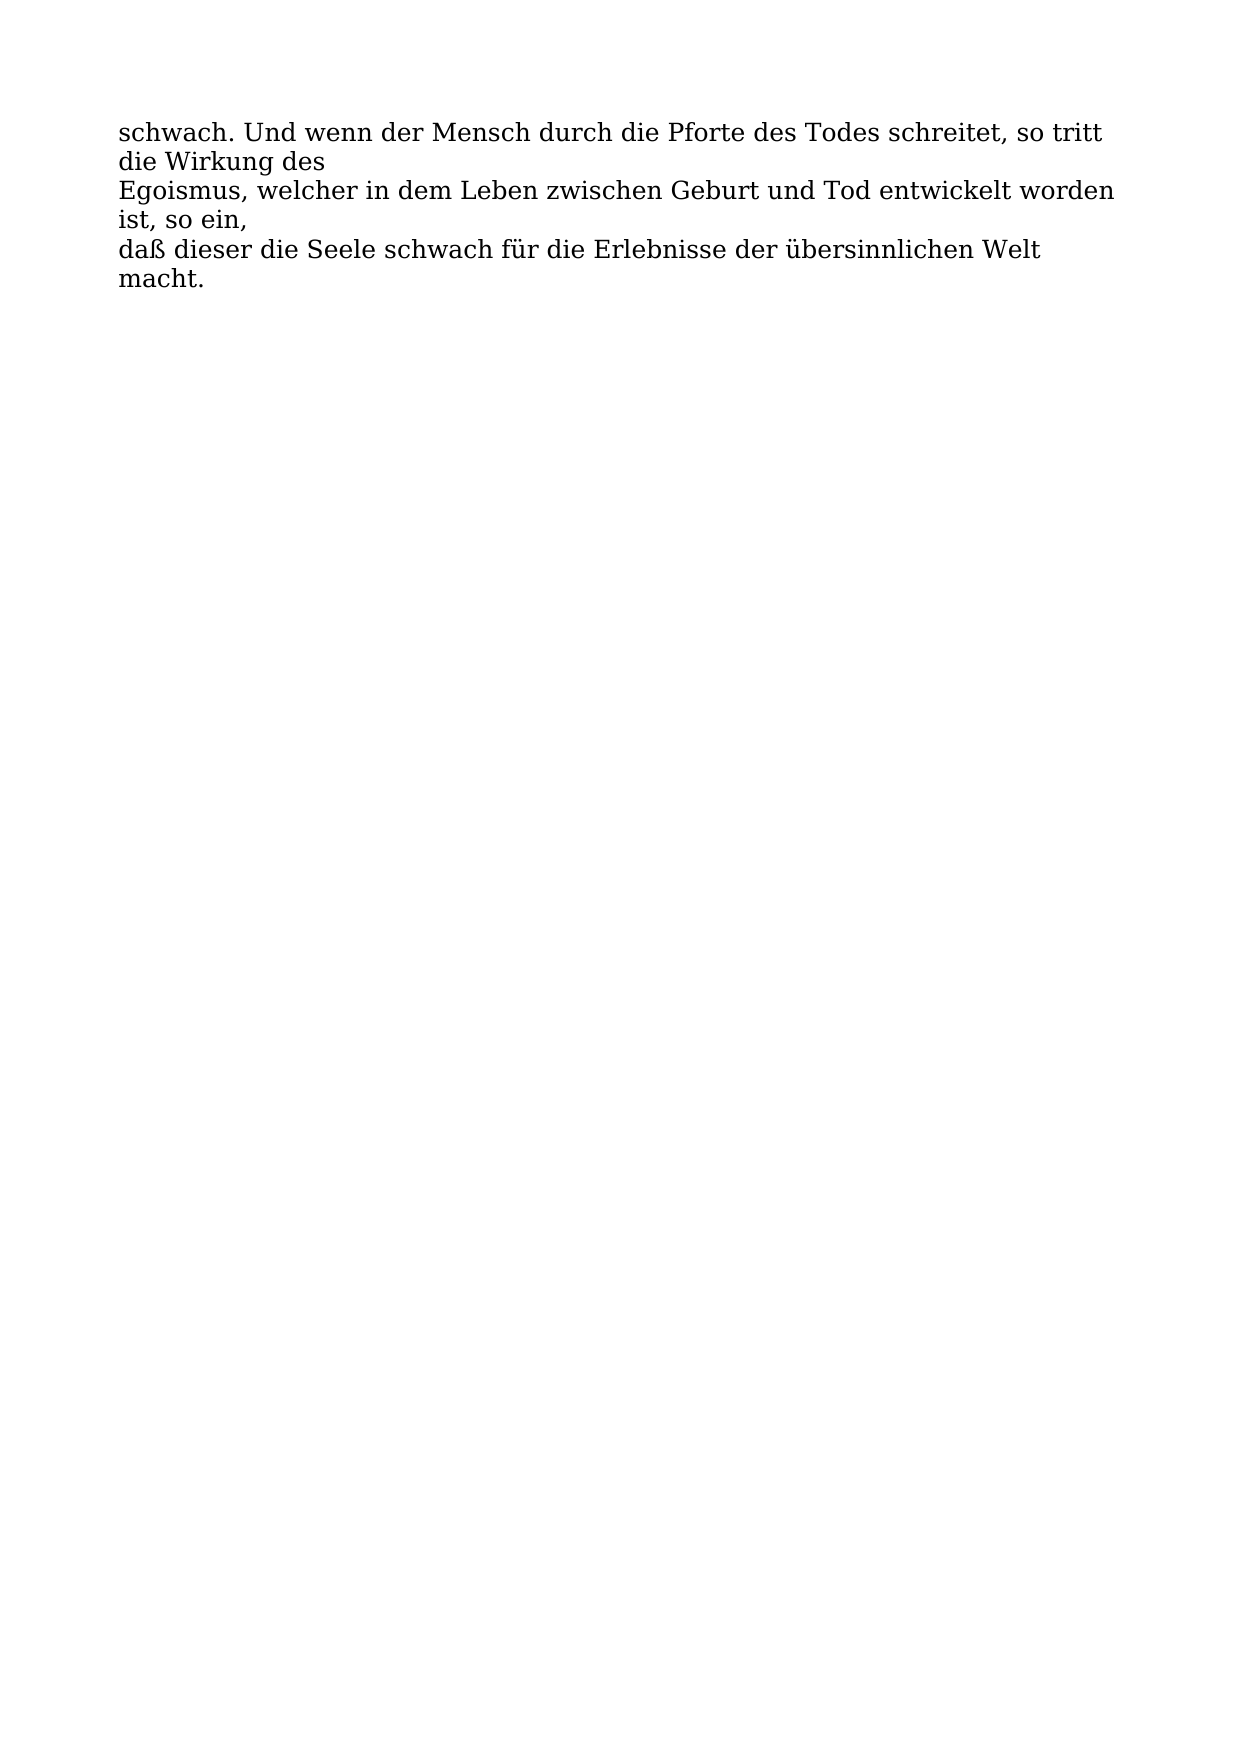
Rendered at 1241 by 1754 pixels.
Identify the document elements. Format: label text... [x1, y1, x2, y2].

text daß dieser die Seele schwach für die Erlebnisse der übersinnlichen Welt macht. [118, 235, 1122, 293]
text Egoismus, welcher in dem Leben zwischen Geburt und Tod entwickelt worden ist, so ein, [118, 176, 1122, 235]
text schwach. Und wenn der Mensch durch die Pforte des Todes schreitet, so tritt die Wirkung des [118, 118, 1122, 176]
